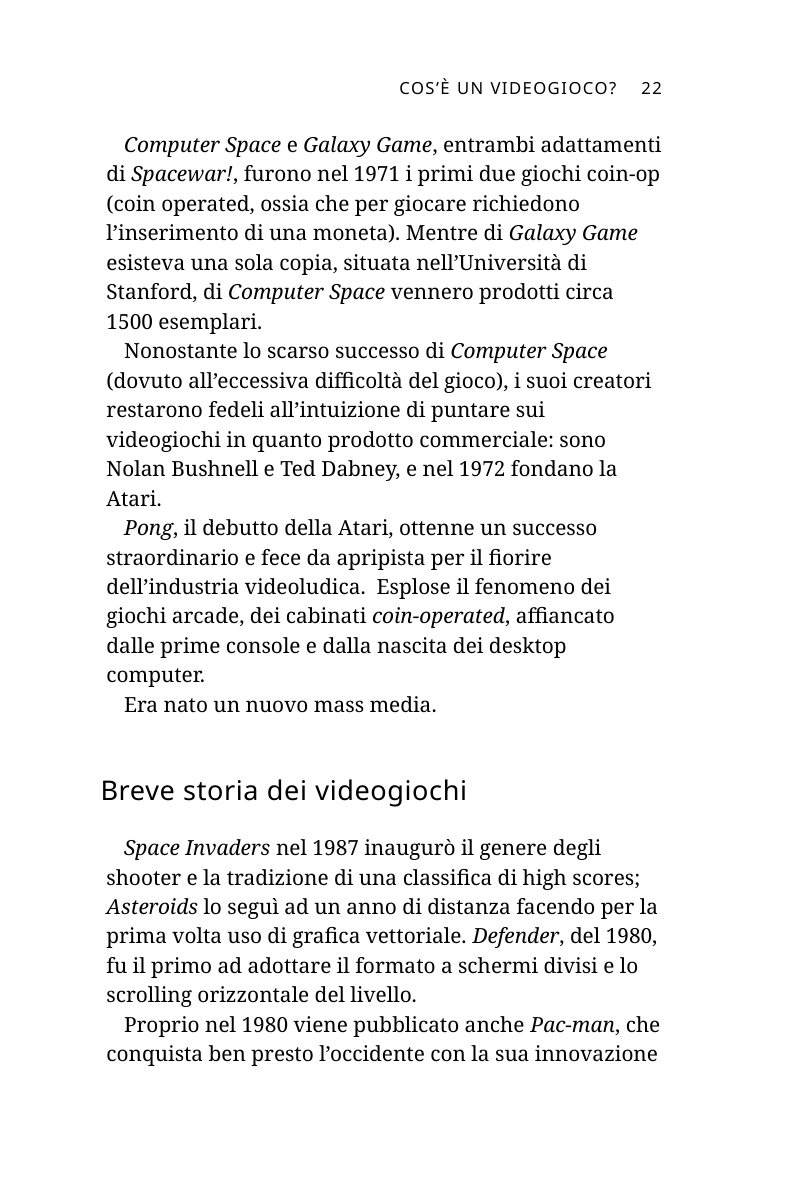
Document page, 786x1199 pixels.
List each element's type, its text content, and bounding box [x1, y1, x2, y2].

subtitle Breve storia dei videogiochi [100, 772, 661, 808]
text Computer Space e Galaxy Game, entrambi adattamenti di Spacewar!, furono nel 1971 i primi due giochi coin-op (coin operated, ossia che per giocare richiedono l’inserimento di una moneta). Mentre di Galaxy Game esisteva una sola copia, situata nell’Università di Stanford, di Computer Space vennero prodotti circa 1500 esemplari. [106, 129, 661, 335]
text Pong, il debutto della Atari, ottenne un successo straordinario e fece da apripista per il fiorire dell’industria videoludica. Esplose il fenomeno dei giochi arcade, dei cabinati coin-operated, affiancato dalle prime console e dalla nascita dei desktop computer. [106, 512, 661, 689]
text Space Invaders nel 1987 inaugurò il genere degli shooter e la tradizione di una classifica di high scores; Asteroids lo seguì ad un anno di distanza facendo per la prima volta uso di grafica vettoriale. Defender, del 1980, fu il primo ad adottare il formato a schermi divisi e lo scrolling orizzontale del livello. [106, 832, 661, 1009]
text Nonostante lo scarso successo di Computer Space (dovuto all’eccessiva difficoltà del gioco), i suoi creatori restarono fedeli all’intuizione di puntare sui videogiochi in quanto prodotto commerciale: sono Nolan Bushnell e Ted Dabney, e nel 1972 fondano la Atari. [106, 335, 661, 512]
text Proprio nel 1980 viene pubblicato anche Pac-man, che conquista ben presto l’occidente con la sua innovazione [106, 1009, 661, 1068]
text Era nato un nuovo mass media. [106, 689, 661, 718]
